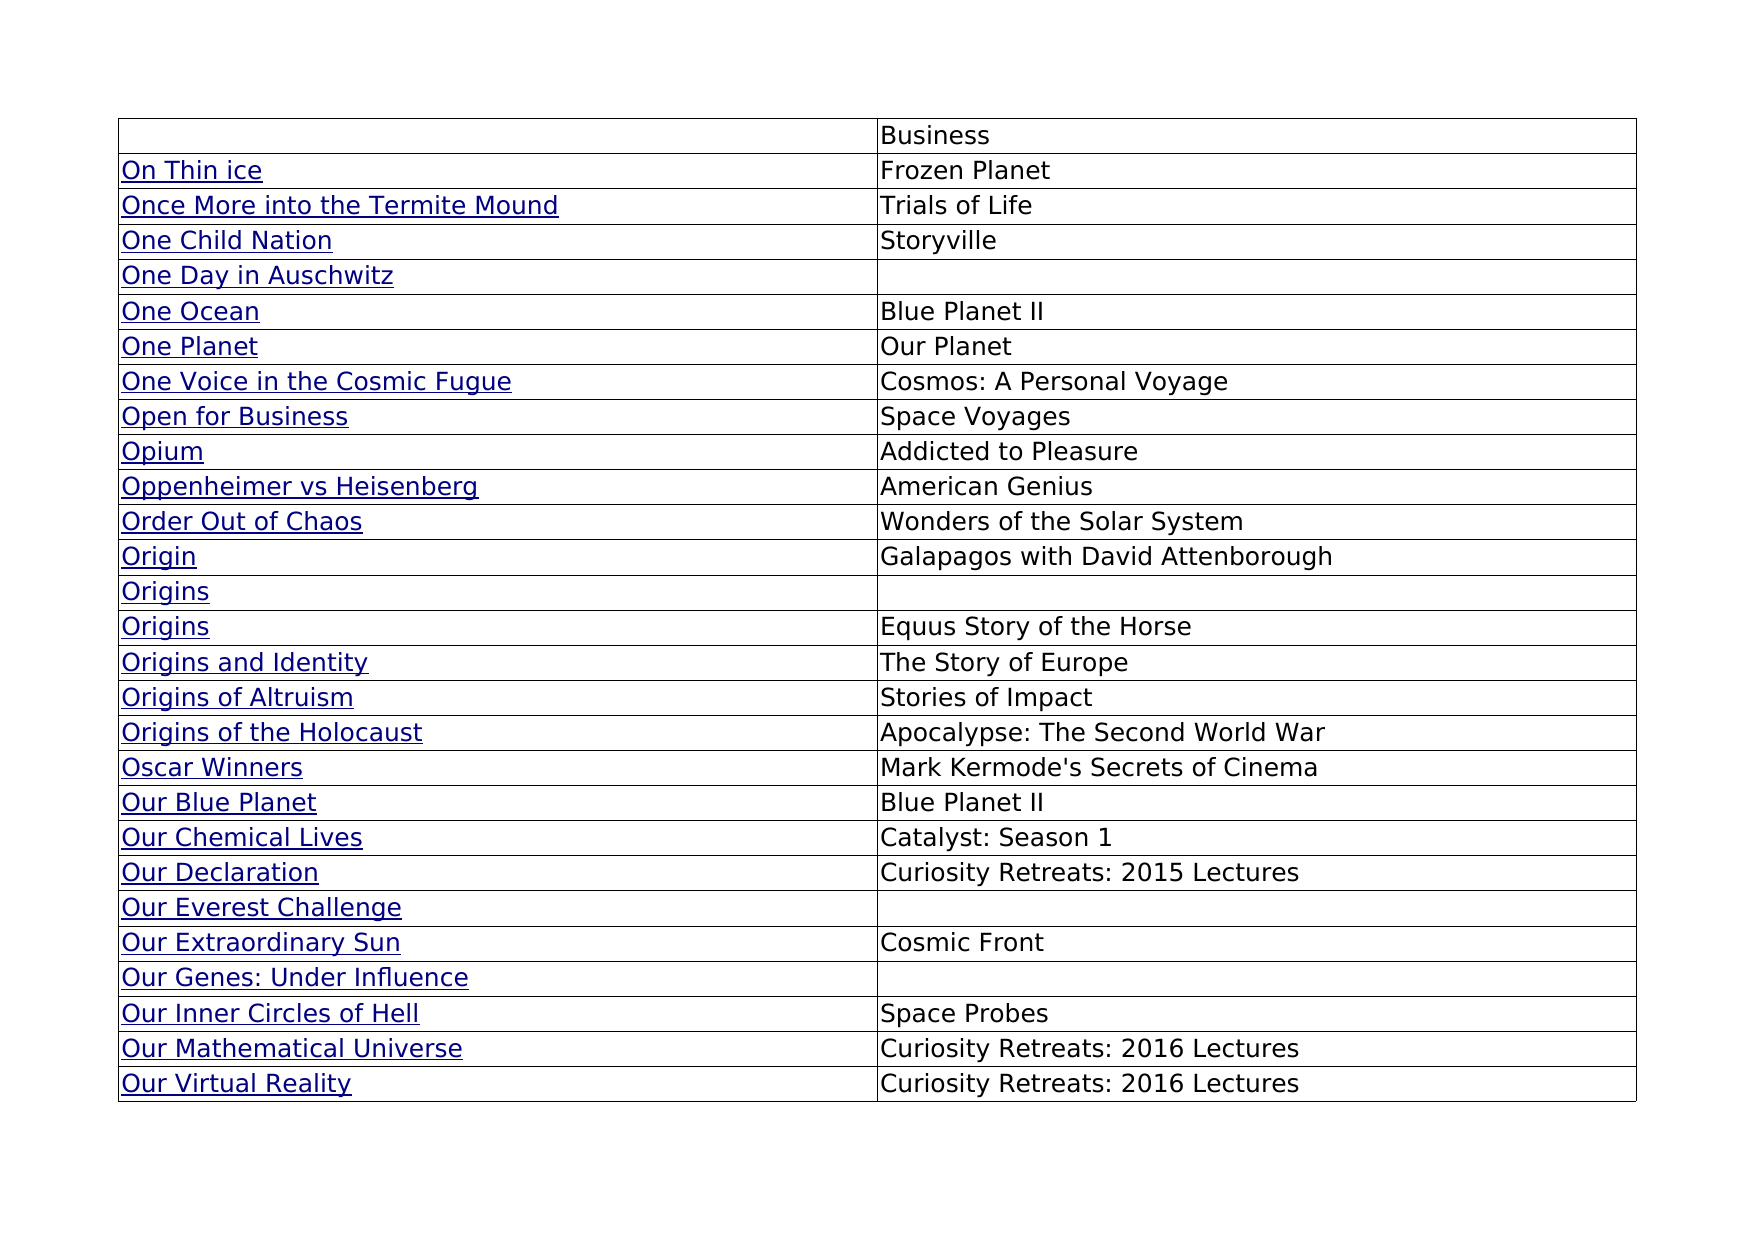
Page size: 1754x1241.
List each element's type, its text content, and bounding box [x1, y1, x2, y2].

table_cell Frozen Planet [878, 154, 1636, 188]
table_cell Our Chemical Lives [119, 821, 877, 855]
table_cell [119, 119, 877, 153]
table_cell Origins [119, 611, 877, 645]
table_cell Wonders of the Solar System [878, 505, 1636, 539]
table_cell Origins of the Holocaust [119, 716, 877, 750]
table_cell [878, 260, 1636, 294]
table_cell Open for Business [119, 400, 877, 434]
table_cell Catalyst: Season 1 [878, 821, 1636, 855]
table_cell One Day in Auschwitz [119, 260, 877, 294]
table_cell Equus Story of the Horse [878, 611, 1636, 645]
table_cell Trials of Life [878, 189, 1636, 223]
table_cell Curiosity Retreats: 2016 Lectures [878, 1032, 1636, 1066]
table_cell Cosmic Front [878, 927, 1636, 961]
table_cell Our Declaration [119, 856, 877, 890]
table_cell Our Virtual Reality [119, 1067, 877, 1101]
table_cell One Ocean [119, 295, 877, 329]
table_cell Space Probes [878, 997, 1636, 1031]
table_cell Cosmos: A Personal Voyage [878, 365, 1636, 399]
table_cell Mark Kermode's Secrets of Cinema [878, 751, 1636, 785]
table_cell Origin [119, 540, 877, 574]
table_cell Origins [119, 576, 877, 609]
table_cell Apocalypse: The Second World War [878, 716, 1636, 750]
table_cell [878, 962, 1636, 996]
table_cell Our Planet [878, 330, 1636, 364]
table_cell Space Voyages [878, 400, 1636, 434]
table_cell Curiosity Retreats: 2015 Lectures [878, 856, 1636, 890]
table_cell Galapagos with David Attenborough [878, 540, 1636, 574]
table_cell Our Blue Planet [119, 786, 877, 820]
table_cell Origins of Altruism [119, 681, 877, 715]
table_cell Blue Planet II [878, 786, 1636, 820]
table_cell Oscar Winners [119, 751, 877, 785]
table_cell Order Out of Chaos [119, 505, 877, 539]
table_cell One Planet [119, 330, 877, 364]
table_cell Once More into the Termite Mound [119, 189, 877, 223]
table_cell Our Genes: Under Influence [119, 962, 877, 996]
table_cell The Story of Europe [878, 646, 1636, 680]
table_cell Stories of Impact [878, 681, 1636, 715]
table_cell Origins and Identity [119, 646, 877, 680]
table_cell Our Extraordinary Sun [119, 927, 877, 961]
table_cell Opium [119, 435, 877, 469]
table_cell Addicted to Pleasure [878, 435, 1636, 469]
table_cell One Child Nation [119, 225, 877, 258]
table_cell Blue Planet II [878, 295, 1636, 329]
table_cell [878, 891, 1636, 926]
table_cell [878, 576, 1636, 609]
table_cell Our Inner Circles of Hell [119, 997, 877, 1031]
table_cell Business [878, 119, 1636, 153]
table_cell Our Everest Challenge [119, 891, 877, 926]
table_cell Oppenheimer vs Heisenberg [119, 470, 877, 504]
table_cell One Voice in the Cosmic Fugue [119, 365, 877, 399]
table_cell Curiosity Retreats: 2016 Lectures [878, 1067, 1636, 1101]
table_cell Storyville [878, 225, 1636, 258]
table_cell Our Mathematical Universe [119, 1032, 877, 1066]
table_cell American Genius [878, 470, 1636, 504]
table_cell On Thin ice [119, 154, 877, 188]
